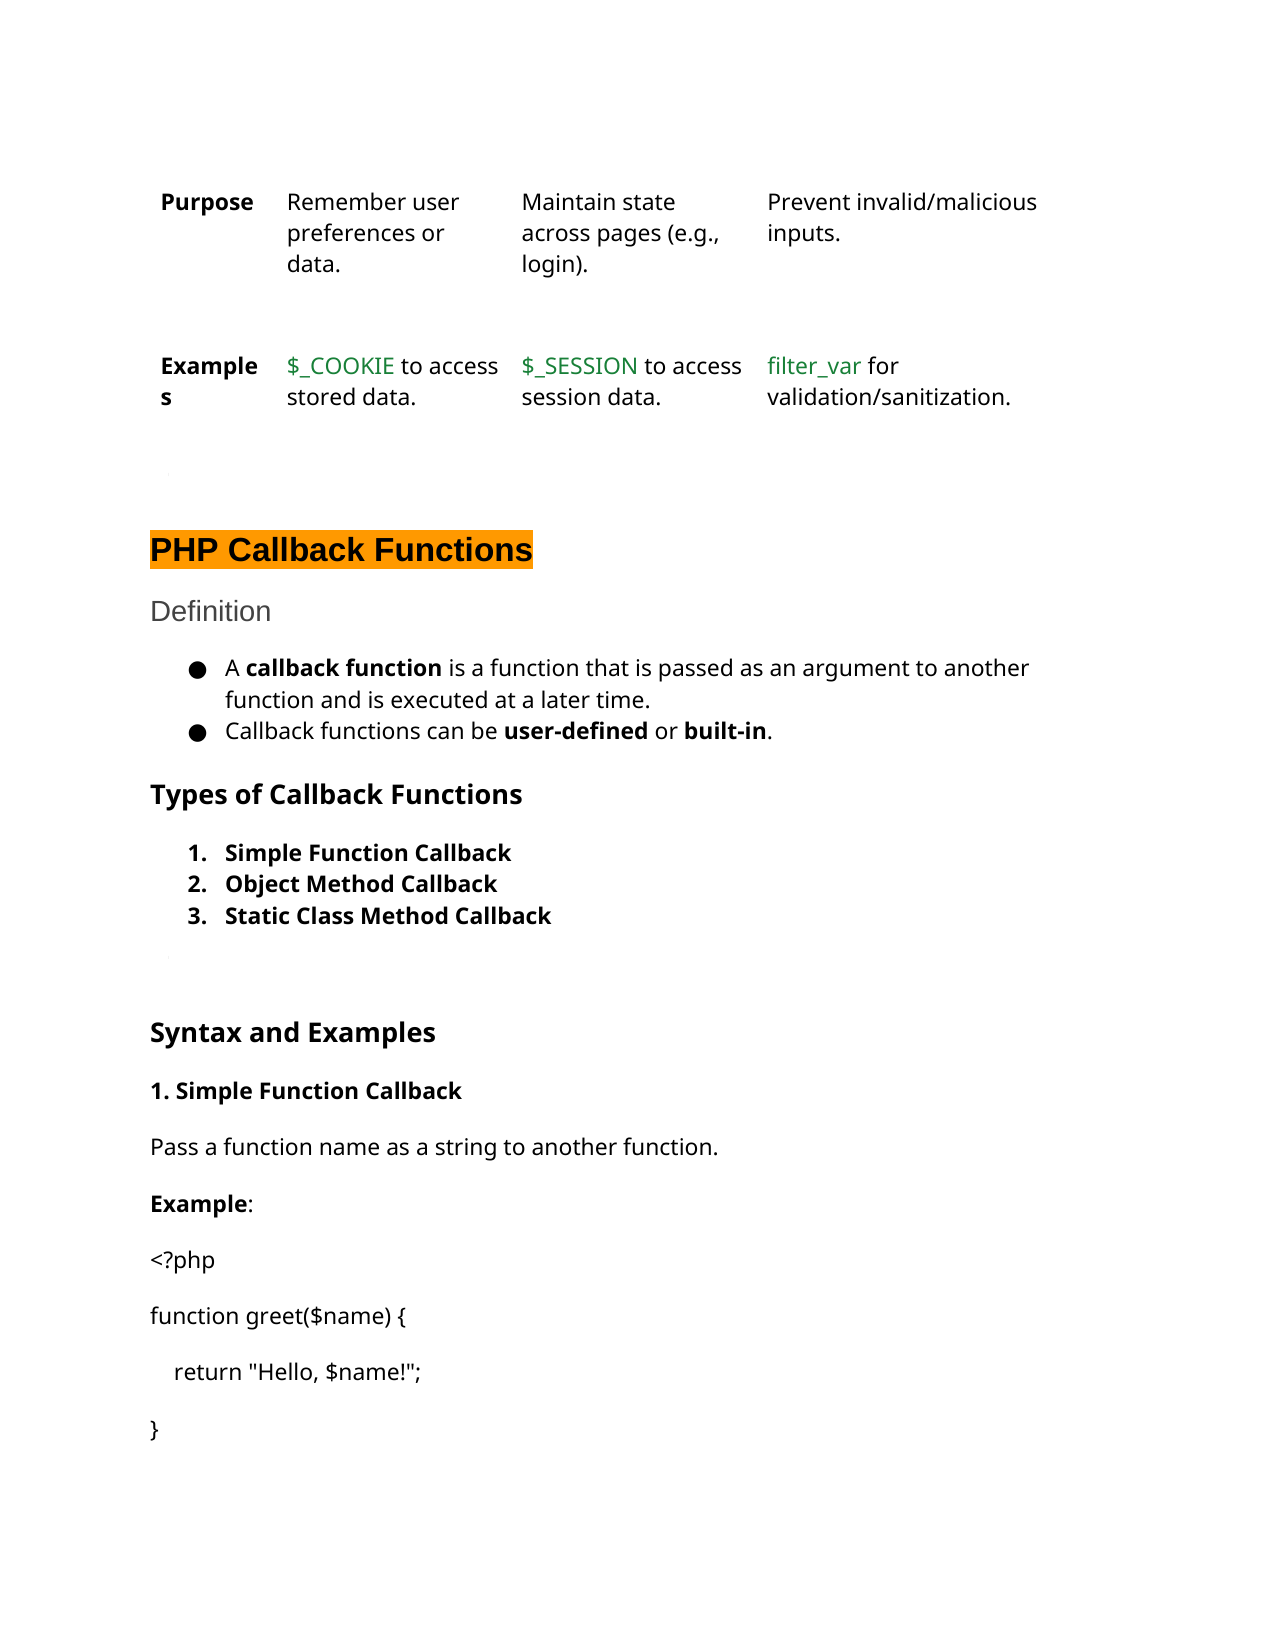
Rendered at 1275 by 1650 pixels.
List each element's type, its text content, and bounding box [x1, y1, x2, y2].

text } [150, 1413, 1125, 1444]
table_cell Purpose [150, 150, 276, 314]
text Example: [150, 1188, 1125, 1219]
text return "Hello, $name!"; [150, 1356, 1125, 1388]
text <?php [150, 1244, 1125, 1275]
table_cell Maintain state across pages (e.g., login). [511, 150, 757, 314]
list Callback functions can be user-defined or built-in. [187, 715, 1125, 746]
subtitle 1. Simple Function Callback [150, 1075, 1125, 1106]
table_cell Examples [150, 315, 276, 448]
table_cell Remember user preferences or data. [276, 150, 511, 314]
subtitle Types of Callback Functions [150, 775, 1125, 812]
table_cell $_COOKIE to access stored data. [276, 315, 511, 448]
subtitle Syntax and Examples [150, 1013, 1125, 1050]
table_cell $_SESSION to access session data. [511, 315, 757, 448]
subtitle PHP Callback Functions [150, 530, 1125, 569]
subtitle Definition [150, 594, 1125, 627]
table_cell Prevent invalid/malicious inputs. [757, 150, 1125, 314]
text function greet($name) { [150, 1300, 1125, 1331]
list Simple Function Callback [187, 837, 1125, 868]
list Object Method Callback [187, 868, 1125, 899]
list A callback function is a function that is passed as an argument to another function and is executed at a later time. [187, 652, 1125, 715]
table_cell filter_var for validation/sanitization. [757, 315, 1125, 448]
text Pass a function name as a string to another function. [150, 1131, 1125, 1163]
list Static Class Method Callback [187, 899, 1125, 931]
